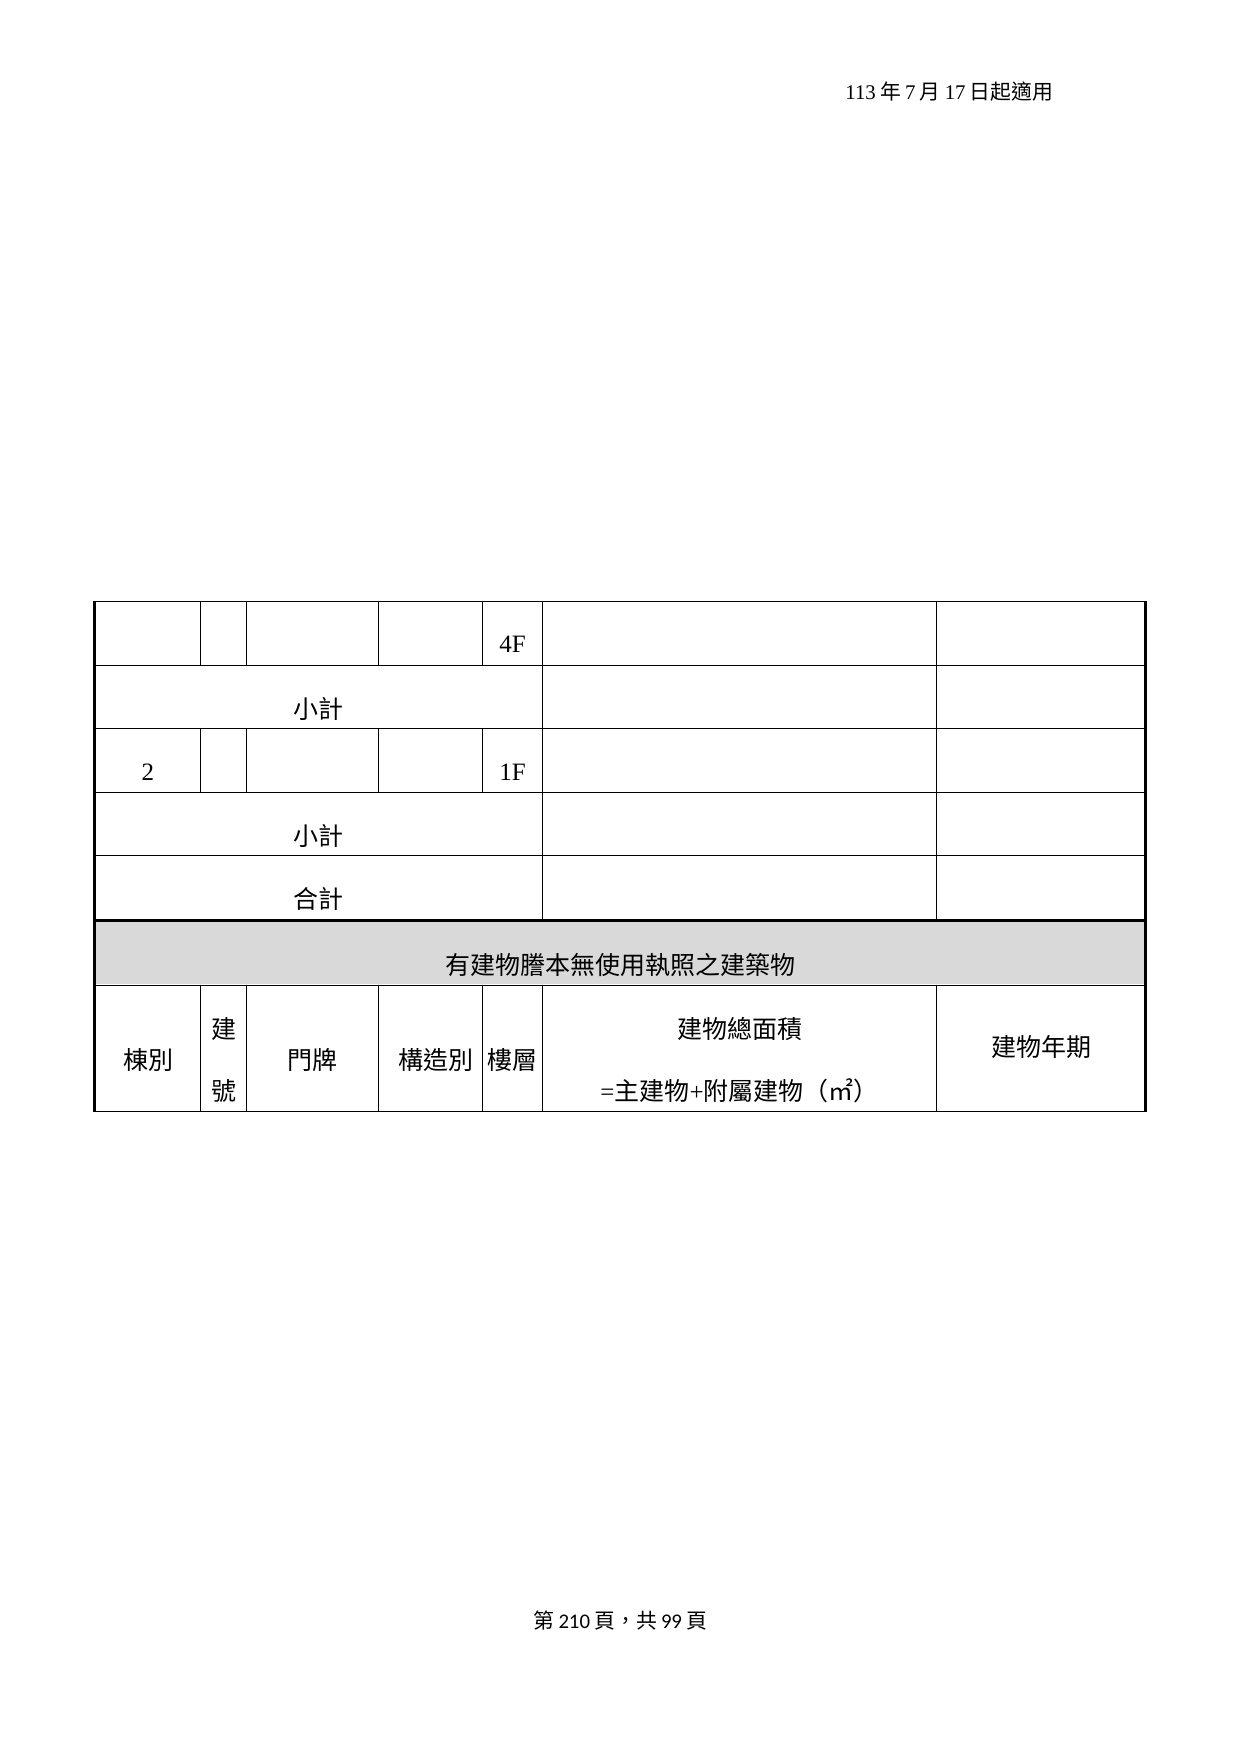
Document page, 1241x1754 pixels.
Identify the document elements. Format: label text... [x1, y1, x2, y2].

table_cell 建物總面積 =主建物+附屬建物（㎡） [543, 986, 936, 1111]
table_cell 合計 [96, 856, 542, 919]
table_cell [96, 602, 200, 665]
table_cell 4F [483, 602, 542, 665]
table_cell 1F [483, 729, 542, 792]
table_cell [937, 602, 1144, 665]
table_cell [379, 602, 482, 665]
table_cell 構造別 [379, 986, 482, 1111]
table_cell [937, 856, 1144, 919]
table_cell [937, 729, 1144, 792]
table_cell 建號 [201, 986, 246, 1111]
table_cell [543, 793, 936, 855]
table_cell [247, 729, 378, 792]
table_cell [543, 856, 936, 919]
table_cell [201, 602, 246, 665]
table_cell 棟別 [96, 986, 200, 1111]
table_cell 門牌 [247, 986, 378, 1111]
table_cell [543, 666, 936, 728]
table_cell 建物年期 [937, 986, 1144, 1111]
table_cell 樓層 [483, 986, 542, 1111]
table_cell 小計 [96, 793, 542, 855]
table_cell [543, 729, 936, 792]
table_cell [247, 602, 378, 665]
table_cell 有建物謄本無使用執照之建築物 [96, 922, 1144, 984]
table_cell 小計 [96, 666, 542, 728]
table_cell 2 [96, 729, 200, 792]
table_cell [937, 793, 1144, 855]
table_cell [543, 602, 936, 665]
table_cell [937, 666, 1144, 728]
table_cell [201, 729, 246, 792]
table_cell [379, 729, 482, 792]
